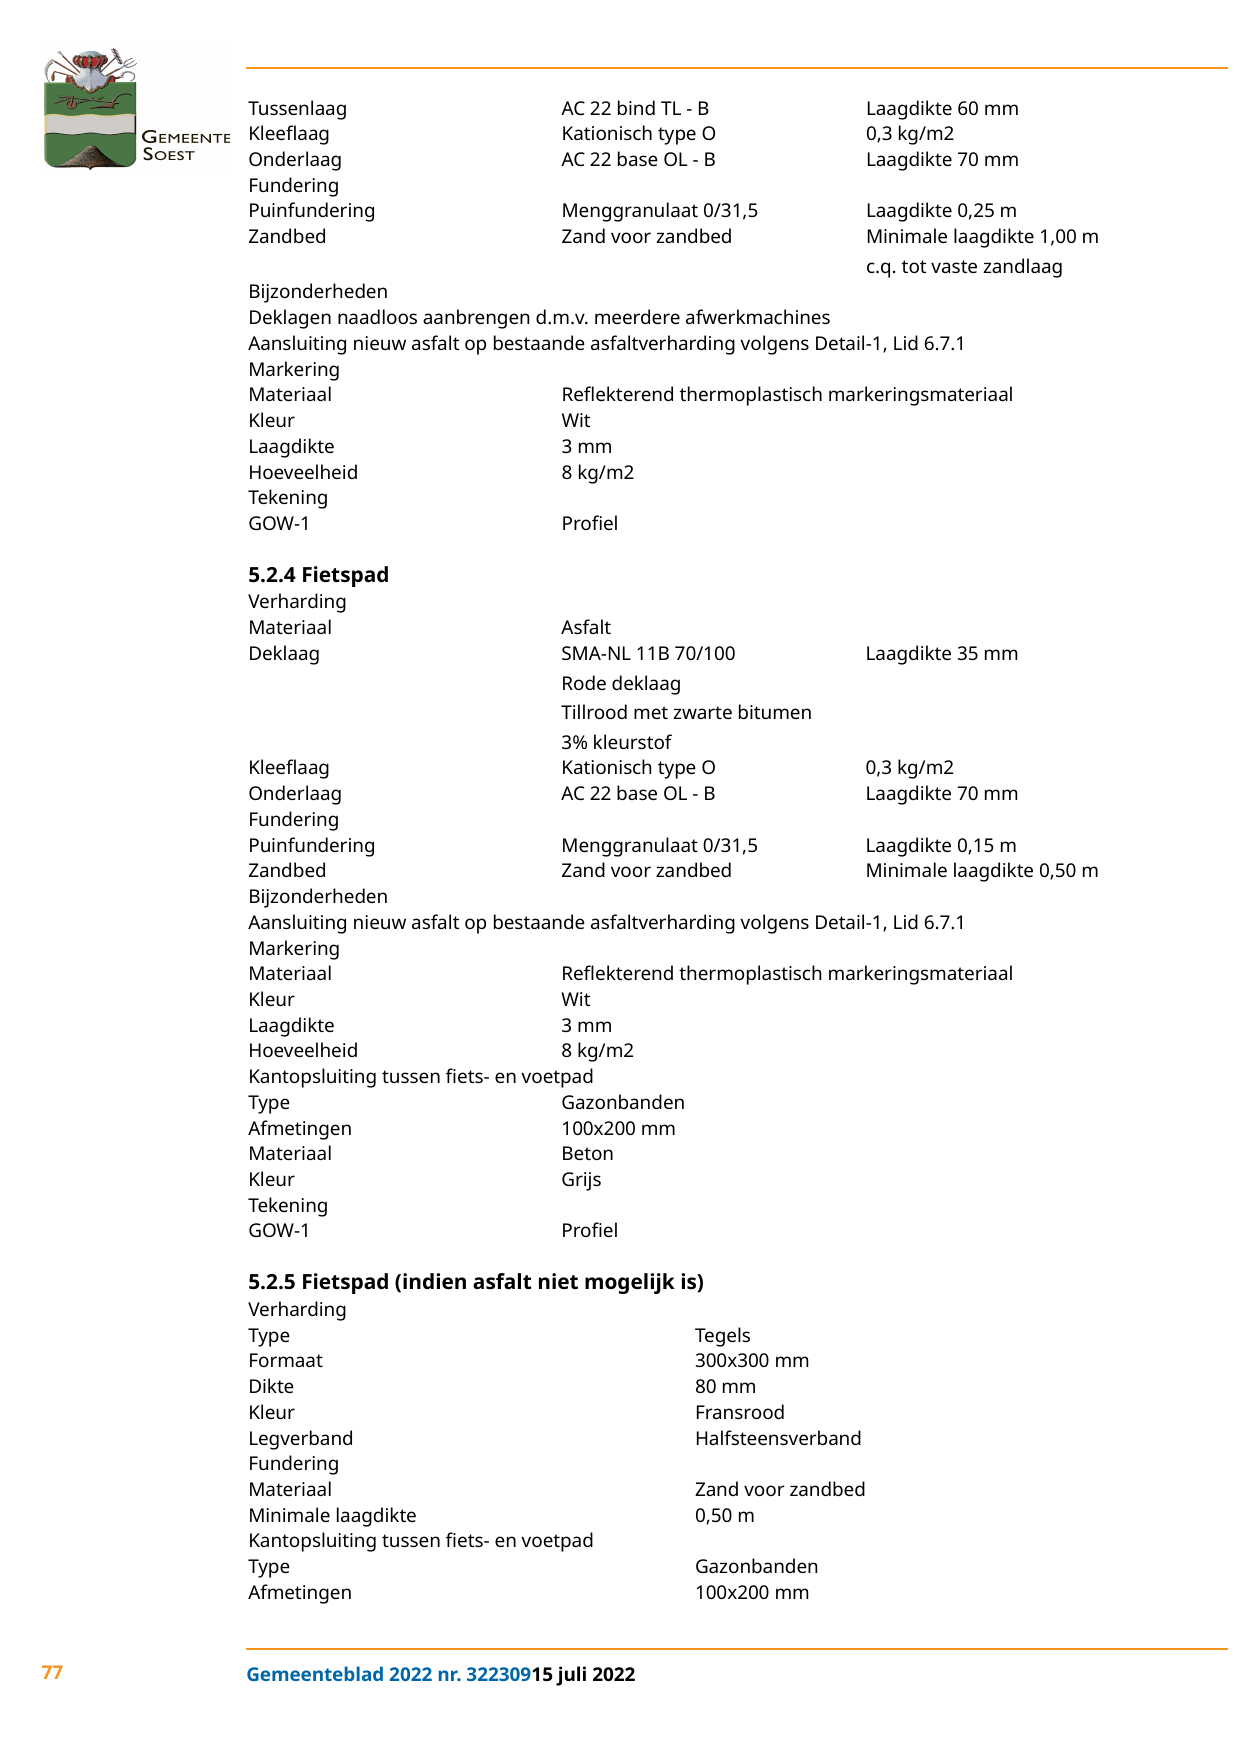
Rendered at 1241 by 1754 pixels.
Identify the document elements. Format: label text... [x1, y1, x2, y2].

table_cell Laagdikte [248, 433, 561, 459]
table_cell Menggranulaat 0/31,5 [561, 198, 866, 223]
text 5.2.4 Fietspad [248, 560, 1152, 588]
table_cell Zandbed [248, 224, 561, 279]
table_cell Legverband [248, 1425, 695, 1450]
table_cell Gazonbanden [695, 1553, 1152, 1579]
table_cell 8 kg/m2 [561, 459, 1152, 484]
table_cell Materiaal [248, 960, 561, 986]
table_cell Kleeflaag [248, 755, 561, 780]
table_cell Kantopsluiting tussen fiets- en voetpad [248, 1528, 1152, 1553]
table_cell 100x200 mm [695, 1579, 1152, 1605]
table_cell Puinfundering [248, 198, 561, 223]
table_cell Minimale laagdikte 1,00 m c.q. tot vaste zandlaag [866, 224, 1152, 279]
table_cell Fundering [248, 1450, 1152, 1476]
table_cell Markering [248, 935, 1152, 960]
table_cell 3 mm [561, 433, 1152, 459]
table_cell Puinfundering [248, 832, 561, 857]
table_cell Fundering [248, 806, 1152, 832]
table_cell 100x200 mm [561, 1115, 1152, 1141]
table_cell Asfalt [561, 614, 865, 640]
table_cell Zand voor zandbed [561, 858, 865, 883]
table_cell Tegels [695, 1322, 1152, 1347]
table_cell Bijzonderheden [248, 883, 1152, 909]
table_cell [865, 614, 1152, 640]
table_cell 80 mm [695, 1373, 1152, 1399]
table_cell Minimale laagdikte 0,50 m [865, 858, 1152, 883]
table_cell Wit [561, 408, 1152, 433]
table_cell Fransrood [695, 1399, 1152, 1425]
table_header Verharding [248, 589, 1152, 614]
table_cell Minimale laagdikte [248, 1502, 695, 1528]
table_cell Deklaag [248, 640, 561, 754]
table_cell Zand voor zandbed [561, 224, 866, 279]
table_cell Beton [561, 1141, 1152, 1166]
table_cell AC 22 base OL - B [561, 780, 865, 806]
table_cell Kleur [248, 986, 561, 1012]
table_cell Afmetingen [248, 1115, 561, 1141]
table_cell Kleur [248, 1166, 561, 1192]
table_cell AC 22 bind TL - B [561, 95, 866, 121]
table_cell Tussenlaag [248, 95, 561, 121]
table_cell Gazonbanden [561, 1089, 1152, 1115]
table_cell Profiel [561, 510, 1152, 536]
table_cell Laagdikte [248, 1012, 561, 1038]
table_cell Zandbed [248, 858, 561, 883]
table_cell 8 kg/m2 [561, 1038, 1152, 1063]
table_cell Materiaal [248, 382, 561, 407]
text 5.2.5 Fietspad (indien asfalt niet mogelijk is) [248, 1267, 1152, 1296]
table_cell SMA-NL 11B 70/100 Rode deklaag Tillrood met zwarte bitumen 3% kleurstof [561, 640, 865, 754]
table_cell Deklagen naadloos aanbrengen d.m.v. meerdere afwerkmachines [248, 305, 1152, 330]
table_cell Laagdikte 70 mm [866, 146, 1152, 172]
table_cell AC 22 base OL - B [561, 146, 866, 172]
table_cell GOW-1 [248, 1218, 561, 1243]
table_cell Tekening [248, 485, 1152, 510]
table_cell Aansluiting nieuw asfalt op bestaande asfaltverharding volgens Detail-1, Lid 6.7.1 [248, 909, 1152, 935]
table_cell Wit [561, 986, 1152, 1012]
table_cell 300x300 mm [695, 1348, 1152, 1373]
table_cell Profiel [561, 1218, 1152, 1243]
picture [41, 47, 231, 172]
table_cell Bijzonderheden [248, 279, 1152, 304]
table_cell Reflekterend thermoplastisch markeringsmateriaal [561, 960, 1152, 986]
table_cell Formaat [248, 1348, 695, 1373]
table_cell Type [248, 1553, 695, 1579]
table_cell Materiaal [248, 614, 561, 640]
table_cell Onderlaag [248, 146, 561, 172]
table_cell Laagdikte 35 mm [865, 640, 1152, 754]
table_cell Fundering [248, 172, 1152, 198]
table_cell Kationisch type O [561, 121, 866, 146]
table_cell Markering [248, 356, 1152, 382]
table_cell Zand voor zandbed [695, 1476, 1152, 1502]
table_cell Dikte [248, 1373, 695, 1399]
table_cell Laagdikte 70 mm [865, 780, 1152, 806]
table_cell Kleur [248, 408, 561, 433]
table_cell 3 mm [561, 1012, 1152, 1038]
table_cell Kleur [248, 1399, 695, 1425]
table_cell Kleeflaag [248, 121, 561, 146]
table_cell 0,3 kg/m2 [866, 121, 1152, 146]
table_cell Tekening [248, 1192, 1152, 1218]
table_cell Halfsteensverband [695, 1425, 1152, 1450]
table_header Verharding [248, 1296, 1152, 1322]
table_cell Grijs [561, 1166, 1152, 1192]
table_cell 0,50 m [695, 1502, 1152, 1528]
table_cell Menggranulaat 0/31,5 [561, 832, 865, 857]
table_cell Type [248, 1322, 695, 1347]
table_cell 0,3 kg/m2 [865, 755, 1152, 780]
table_cell Laagdikte 0,25 m [866, 198, 1152, 223]
table_cell GOW-1 [248, 510, 561, 536]
table_cell Type [248, 1089, 561, 1115]
table_cell Hoeveelheid [248, 459, 561, 484]
table_cell Kationisch type O [561, 755, 865, 780]
table_cell Reflekterend thermoplastisch markeringsmateriaal [561, 382, 1152, 407]
table_cell Aansluiting nieuw asfalt op bestaande asfaltverharding volgens Detail-1, Lid 6.7.1 [248, 330, 1152, 356]
table_cell Laagdikte 60 mm [866, 95, 1152, 121]
table_cell Laagdikte 0,15 m [865, 832, 1152, 857]
table_cell Afmetingen [248, 1579, 695, 1605]
table_cell Onderlaag [248, 780, 561, 806]
table_cell Hoeveelheid [248, 1038, 561, 1063]
table_cell Materiaal [248, 1476, 695, 1502]
table_cell Kantopsluiting tussen fiets- en voetpad [248, 1063, 1152, 1089]
table_cell Materiaal [248, 1141, 561, 1166]
